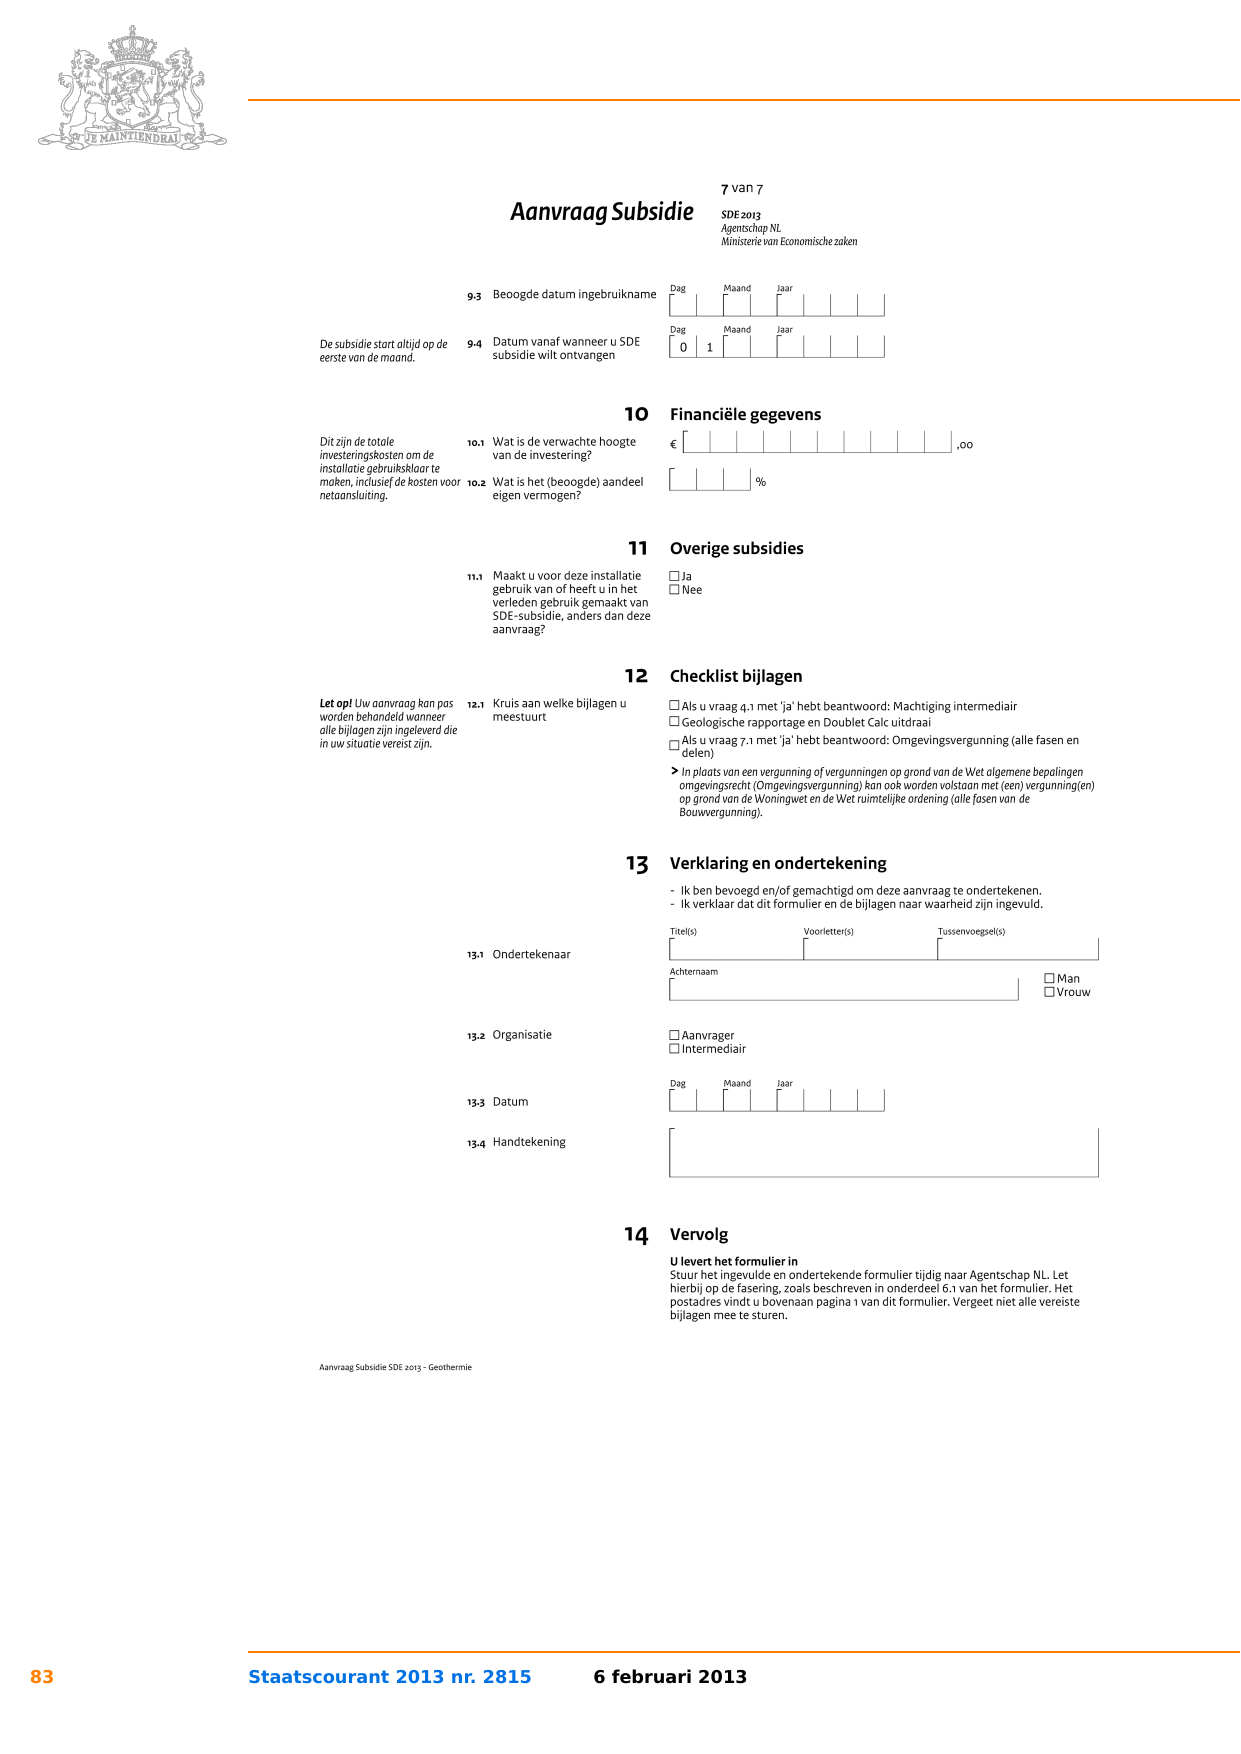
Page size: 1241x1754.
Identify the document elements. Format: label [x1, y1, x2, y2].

picture [38, 25, 227, 150]
picture [248, 151, 1134, 1404]
